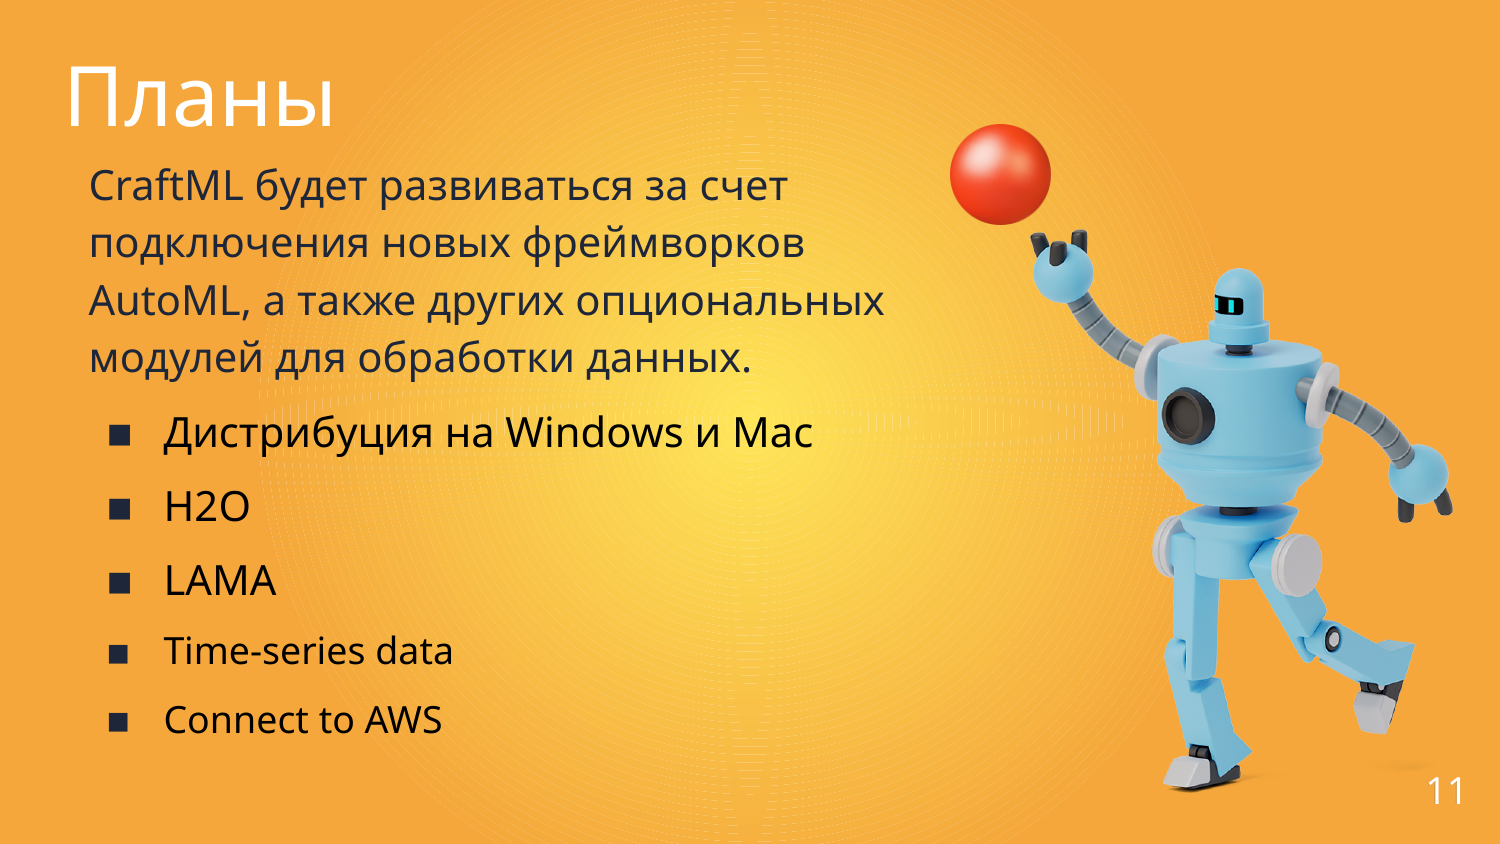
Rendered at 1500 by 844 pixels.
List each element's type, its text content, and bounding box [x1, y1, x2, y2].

picture [1030, 229, 1453, 793]
text_box Планы [49, 35, 561, 148]
text_box [1378, 761, 1469, 814]
text_box CraftML будет развиваться за счет подключения новых фреймворков AutoML, а также других опциональных модулей для обработки данных. Дистрибуция на Windows и Mac H2O LAMA Time-series data Connect to AWS [88, 151, 905, 473]
picture [950, 124, 1051, 225]
